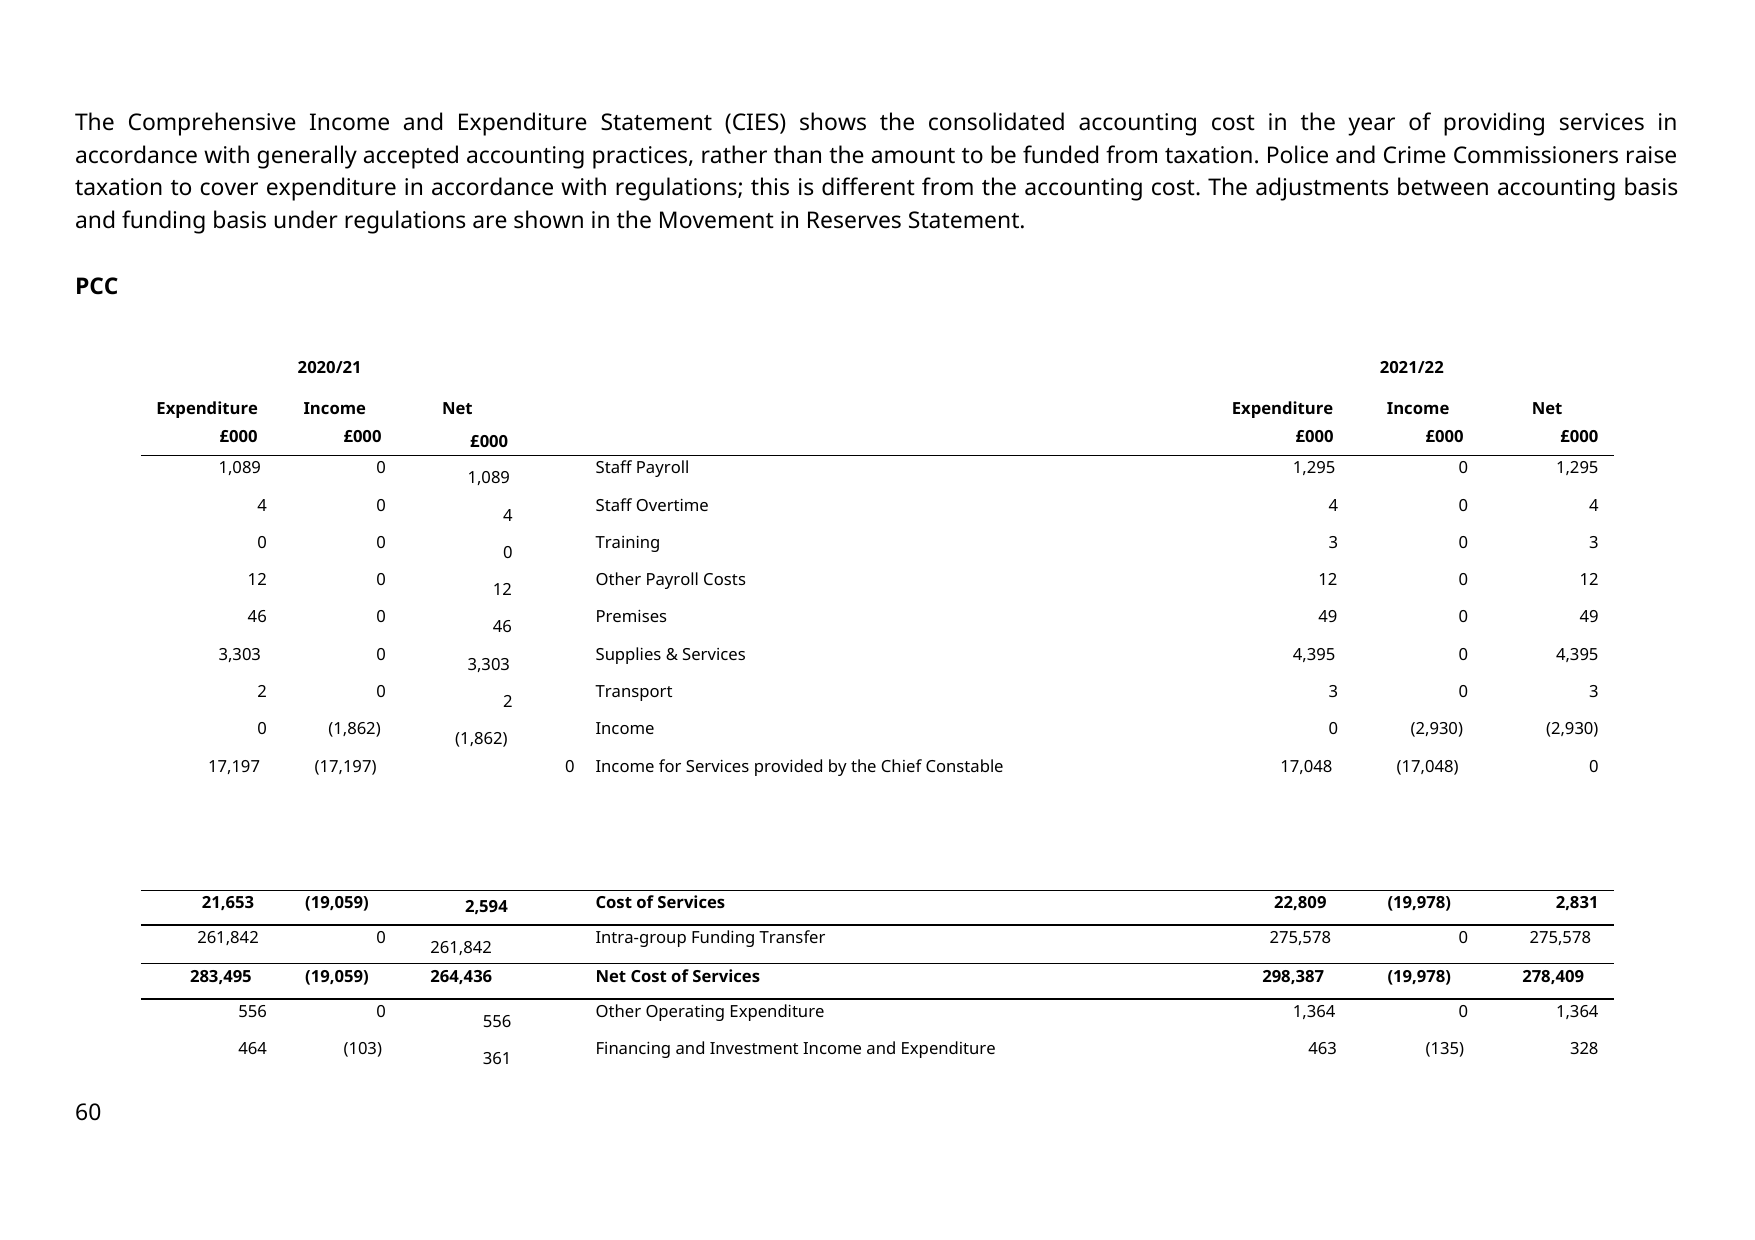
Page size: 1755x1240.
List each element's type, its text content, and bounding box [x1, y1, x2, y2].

subtitle PCC [75, 270, 1586, 301]
table_cell 0 [1375, 531, 1514, 568]
table_cell 1,295 [1262, 456, 1375, 493]
table_cell 4 [141, 493, 293, 531]
table_cell 264,436 [430, 964, 595, 998]
table_cell 261,842 [141, 926, 293, 963]
table_cell 49 [1262, 605, 1375, 642]
text 2020/21 2021/22 [75, 343, 1680, 381]
table_cell 3 [1514, 531, 1614, 568]
table_cell 0 [1262, 717, 1375, 754]
table_cell 2 [430, 680, 595, 717]
table_cell 0 [141, 717, 293, 754]
table_cell 1,089 [430, 456, 595, 493]
table_cell (2,930) [1514, 717, 1614, 754]
table_cell 556 [141, 1000, 293, 1037]
table_cell 2,594 [430, 891, 595, 924]
table_cell Staff Payroll [595, 456, 1262, 493]
table_cell (103) [293, 1037, 430, 1074]
table_cell 0 [293, 926, 430, 963]
table_cell (19,978) [1375, 891, 1514, 924]
table_cell 2 [141, 680, 293, 717]
table_cell 17,048 [1262, 754, 1375, 889]
table_cell 0 [293, 531, 430, 568]
table_cell 22,809 [1262, 891, 1375, 924]
table_header £000 [1262, 425, 1375, 455]
table_cell (17,048) [1375, 754, 1514, 889]
table_cell 2,831 [1514, 891, 1614, 924]
table_cell 261,842 [430, 926, 595, 963]
table_cell 0 [293, 680, 430, 717]
table_cell 298,387 [1262, 964, 1375, 998]
table_cell Training [595, 531, 1262, 568]
table_cell 0 [293, 493, 430, 531]
table_cell (1,862) [430, 717, 595, 754]
table_cell (17,197) [293, 754, 430, 889]
table_cell 0 [1375, 643, 1514, 680]
table_cell 0 [1375, 926, 1514, 963]
table_cell 0 [1375, 605, 1514, 642]
table_cell 328 [1514, 1037, 1614, 1074]
table_cell Staff Overtime [595, 493, 1262, 531]
table_cell 12 [1262, 568, 1375, 605]
table_header £000 [1375, 425, 1514, 455]
table_cell 464 [141, 1037, 293, 1074]
table_cell 21,653 [141, 891, 293, 924]
table_cell 12 [141, 568, 293, 605]
table_cell 275,578 [1262, 926, 1375, 963]
table_cell 1,364 [1262, 1000, 1375, 1037]
table_cell 12 [430, 568, 595, 605]
table_header £000 [1514, 425, 1614, 455]
table_header £000 [430, 425, 595, 455]
table_cell 1,364 [1514, 1000, 1614, 1037]
table_cell Cost of Services [595, 891, 1262, 924]
table_cell 0 [1375, 456, 1514, 493]
table_cell Transport [595, 680, 1262, 717]
table_cell 4 [430, 493, 595, 531]
table_cell Income [595, 717, 1262, 754]
table_cell (2,930) [1375, 717, 1514, 754]
table_cell 4,395 [1514, 643, 1614, 680]
table_cell 0 [141, 531, 293, 568]
table_cell 1,295 [1514, 456, 1614, 493]
table_cell 12 [1514, 568, 1614, 605]
table_cell 3 [1514, 680, 1614, 717]
table_cell 3 [1262, 680, 1375, 717]
table_cell (19,978) [1375, 964, 1514, 998]
table_cell 0 [430, 531, 595, 568]
table_cell 4 [1514, 493, 1614, 531]
table_cell Income for Services provided by the Chief Constable [595, 754, 1262, 889]
table_cell 463 [1262, 1037, 1375, 1074]
table_cell 283,495 [141, 964, 293, 998]
table_cell 0 [1375, 493, 1514, 531]
table_cell (135) [1375, 1037, 1514, 1074]
table_cell 0 [293, 568, 430, 605]
table_cell Financing and Investment Income and Expenditure [595, 1037, 1262, 1074]
table_cell 3,303 [430, 643, 595, 680]
table_cell Intra-group Funding Transfer [595, 926, 1262, 963]
table_cell 278,409 [1514, 964, 1614, 998]
table_cell 0 [1375, 568, 1514, 605]
text Expenditure Income Net Expenditure Income Net [75, 386, 1680, 422]
table_cell 4 [1262, 493, 1375, 531]
table_cell 17,197 [141, 754, 293, 889]
table_cell 49 [1514, 605, 1614, 642]
table_cell (1,862) [293, 717, 430, 754]
table_cell 46 [430, 605, 595, 642]
table_cell 0 [293, 643, 430, 680]
table_cell Supplies & Services [595, 643, 1262, 680]
table_header [595, 425, 1262, 455]
table_cell 0 [1375, 1000, 1514, 1037]
table_cell (19,059) [293, 891, 430, 924]
table_cell 0 [293, 605, 430, 642]
table_cell 3 [1262, 531, 1375, 568]
table_cell 275,578 [1514, 926, 1614, 963]
table_cell 3,303 [141, 643, 293, 680]
text The Comprehensive Income and Expenditure Statement (CIES) shows the consolidated accounting cost in the year of providing services in accordance with generally accepted accounting practices, rather than the amount to be funded from taxation. Police and Crime Commissioners raise taxation to cover expenditure in accordance with regulations; this is different from the accounting cost. The adjustments between accounting basis and funding basis under regulations are shown in the Movement in Reserves Statement. [75, 106, 1680, 235]
table_cell Premises [595, 605, 1262, 642]
table_cell 0 [1375, 680, 1514, 717]
table_cell 4,395 [1262, 643, 1375, 680]
table_cell 0 [1514, 754, 1614, 889]
table_cell Other Operating Expenditure [595, 1000, 1262, 1037]
table_cell 0 [293, 456, 430, 493]
table_cell (19,059) [293, 964, 430, 998]
table_header £000 [141, 425, 293, 455]
table_cell 0 [430, 754, 595, 889]
table_cell 46 [141, 605, 293, 642]
table_header £000 [293, 425, 430, 455]
table_cell 1,089 [141, 456, 293, 493]
table_cell 0 [293, 1000, 430, 1037]
table_cell Other Payroll Costs [595, 568, 1262, 605]
table_cell 556 [430, 1000, 595, 1037]
table_cell Net Cost of Services [595, 964, 1262, 998]
table_cell 361 [430, 1037, 595, 1074]
